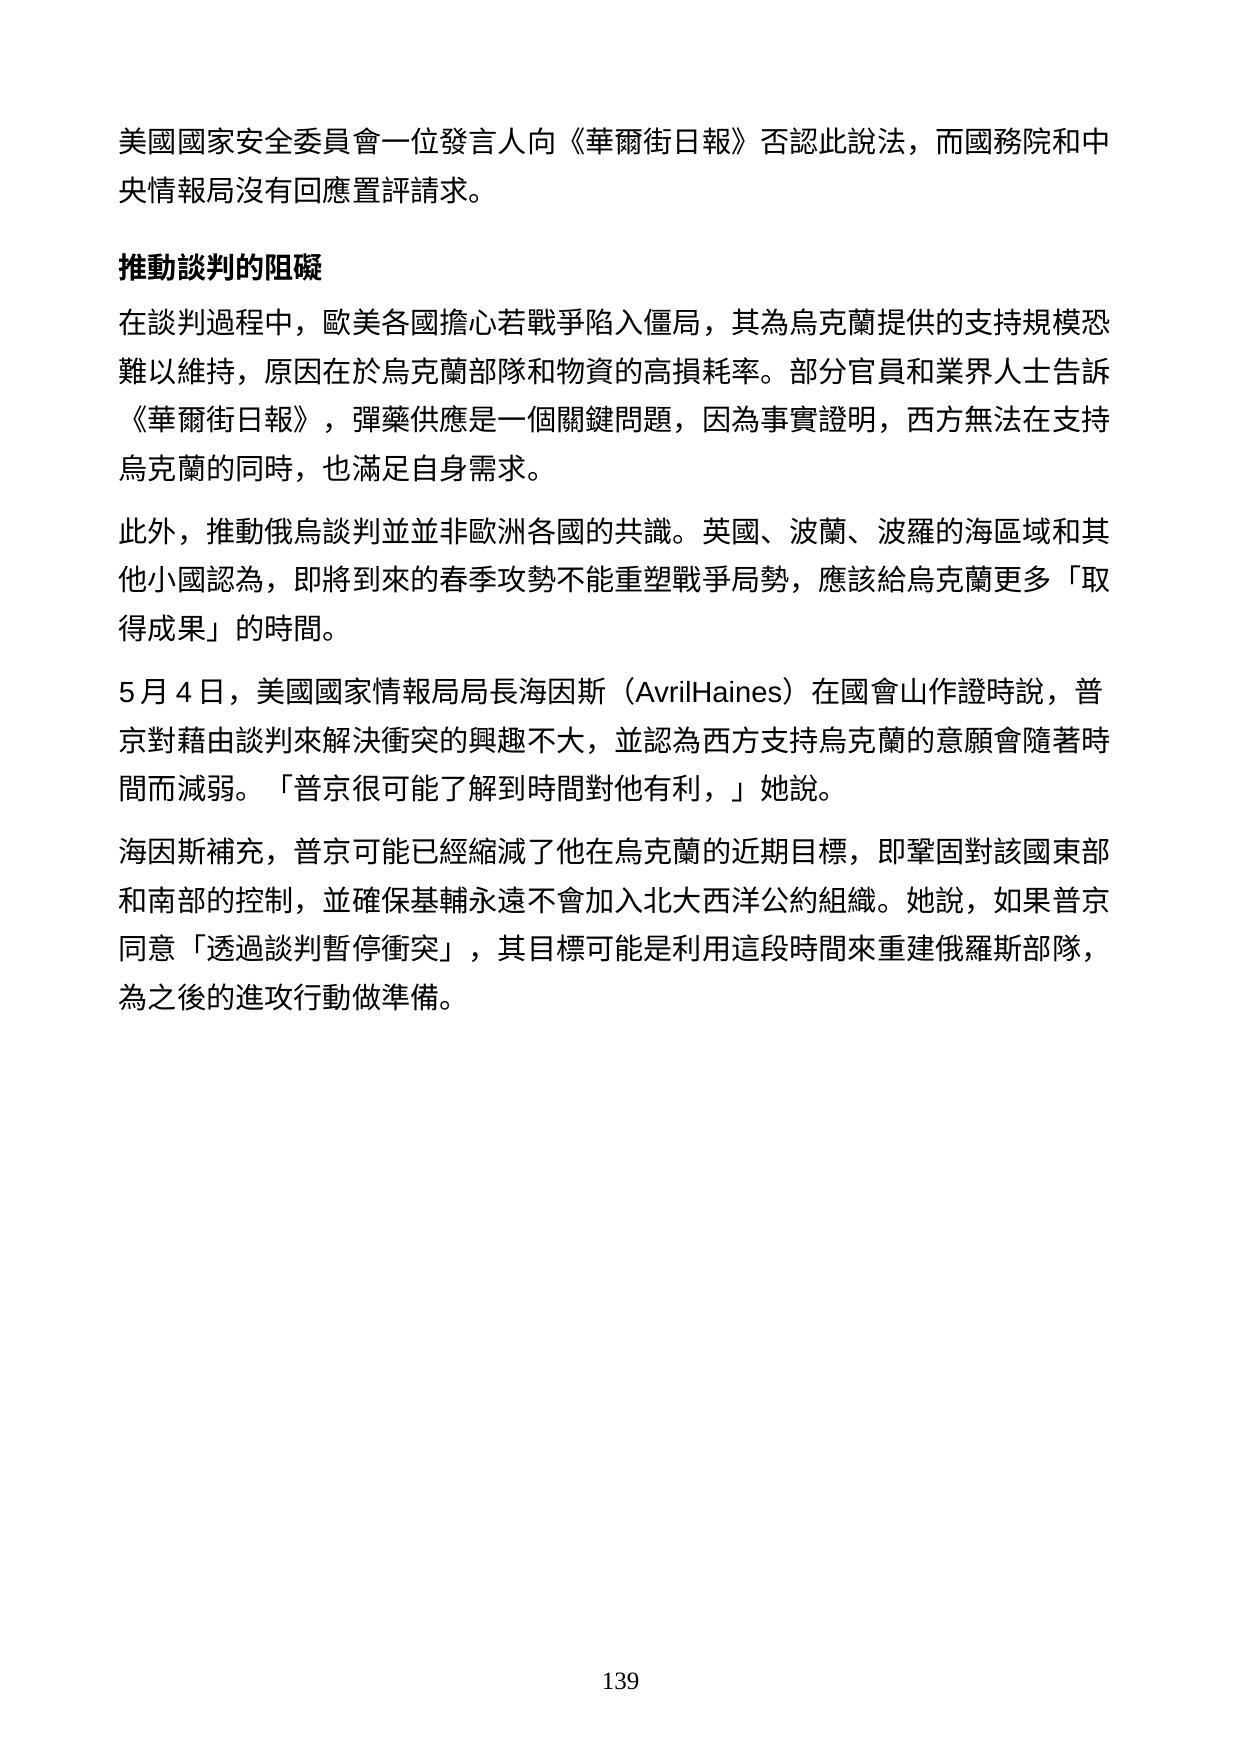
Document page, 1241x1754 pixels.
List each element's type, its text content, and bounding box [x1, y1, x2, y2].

text 5月4日，美國國家情報局局長海因斯（AvrilHaines）在國會山作證時說，普京對藉由談判來解決衝突的興趣不大，並認為西方支持烏克蘭的意願會隨著時間而減弱。「普京很可能了解到時間對他有利，」她說。 [118, 668, 1122, 808]
subtitle 推動談判的阻礙 [118, 245, 1122, 287]
text 在談判過程中，歐美各國擔心若戰爭陷入僵局，其為烏克蘭提供的支持規模恐難以維持，原因在於烏克蘭部隊和物資的高損耗率。部分官員和業界人士告訴《華爾街日報》，彈藥供應是一個關鍵問題，因為事實證明，西方無法在支持烏克蘭的同時，也滿足自身需求。 [118, 299, 1122, 487]
text 海因斯補充，普京可能已經縮減了他在烏克蘭的近期目標，即鞏固對該國東部和南部的控制，並確保基輔永遠不會加入北大西洋公約組織。她說，如果普京同意「透過談判暫停衝突」，其目標可能是利用這段時間來重建俄羅斯部隊，為之後的進攻行動做準備。 [118, 829, 1122, 1017]
text 此外，推動俄烏談判並並非歐洲各國的共識。英國、波蘭、波羅的海區域和其他小國認為，即將到來的春季攻勢不能重塑戰爭局勢，應該給烏克蘭更多「取得成果」的時間。 [118, 508, 1122, 648]
text 美國國家安全委員會一位發言人向《華爾街日報》否認此說法，而國務院和中央情報局沒有回應置評請求。 [118, 118, 1122, 209]
